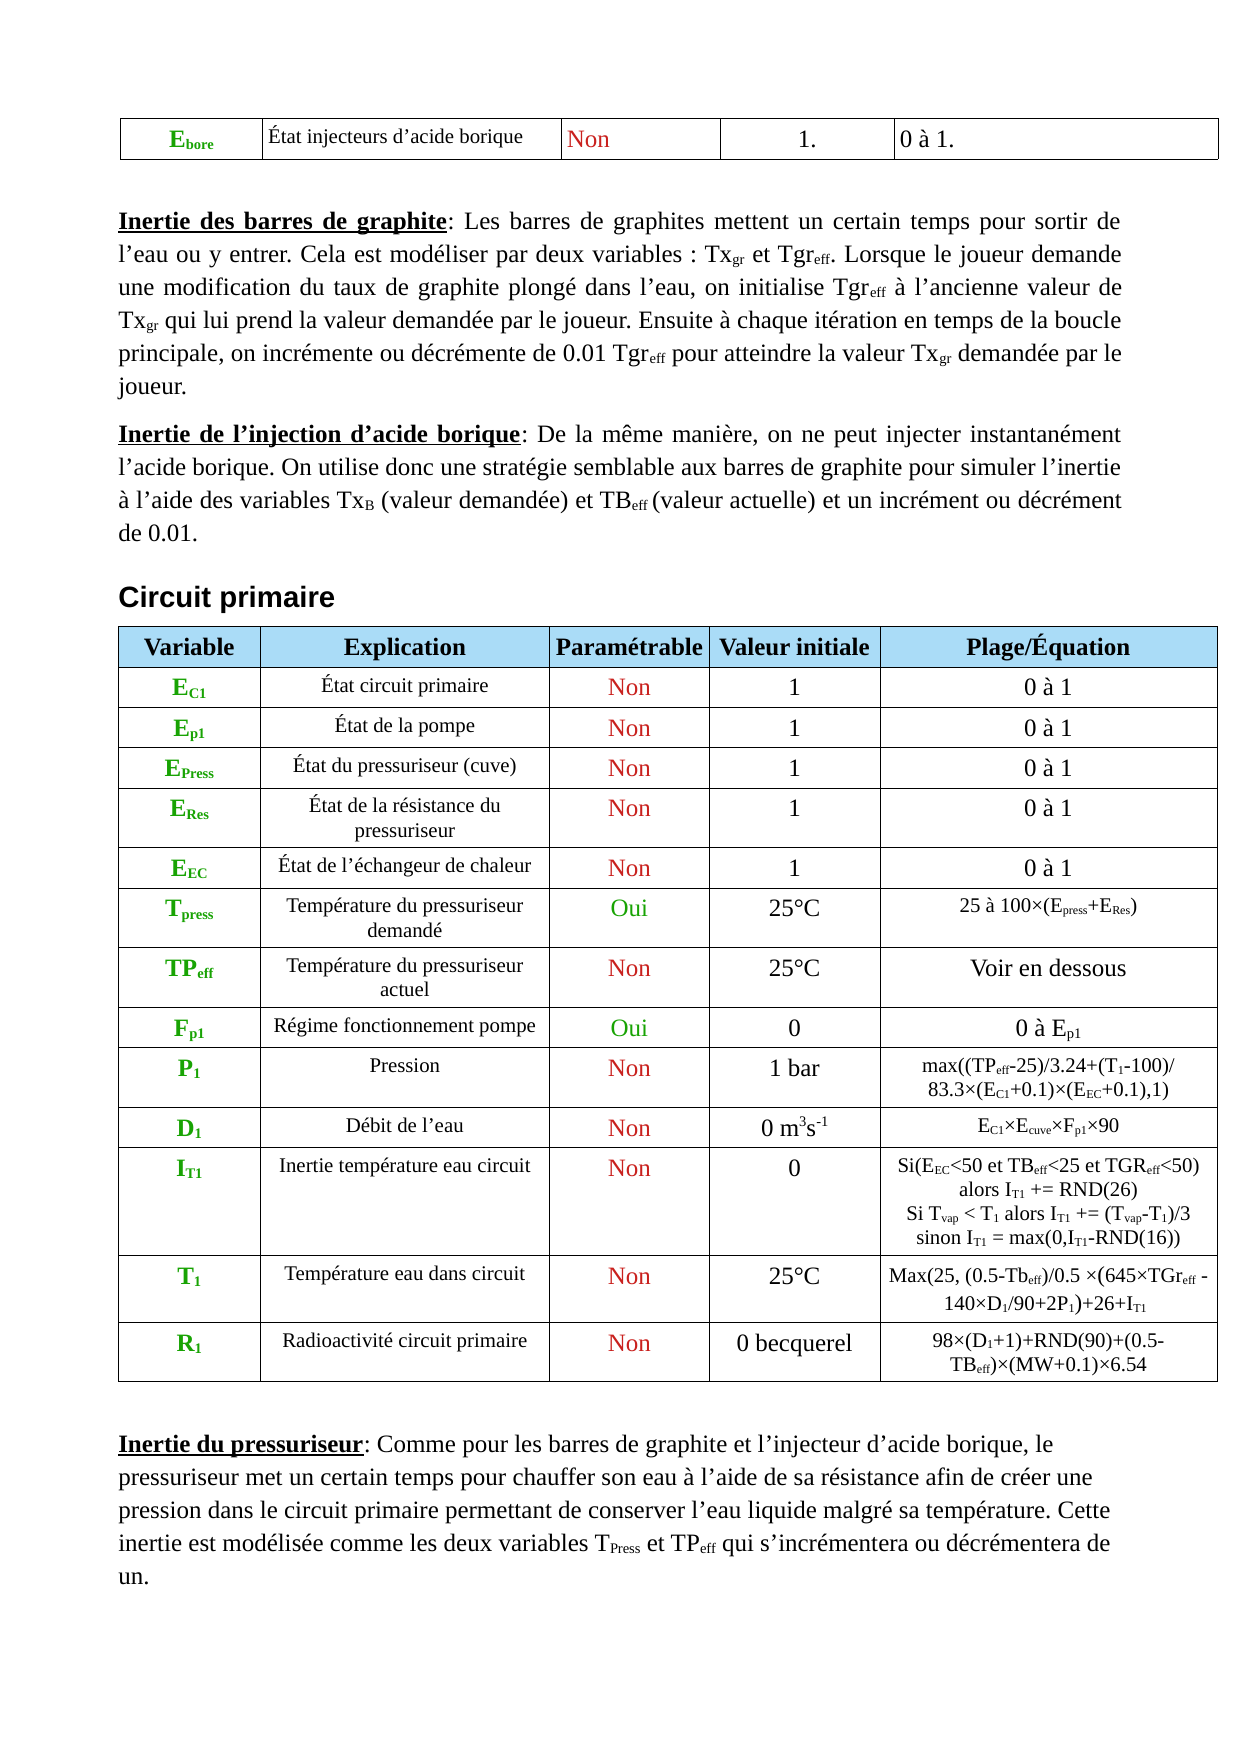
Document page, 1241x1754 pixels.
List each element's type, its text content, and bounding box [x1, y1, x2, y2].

text Inertie de l’injection d’acide borique: De la même manière, on ne peut injecter instantanément l’acide borique. On utilise donc une stratégie semblable aux barres de graphite pour simuler l’inertie à l’aide des variables TxB (valeur demandée) et TBeff (valeur actuelle) et un incrément ou décrément de 0.01. [118, 419, 1122, 547]
table_cell D1 [119, 1108, 260, 1147]
table_cell Oui [550, 889, 709, 947]
table_cell 25°C [710, 948, 880, 1007]
table_cell Ep1 [119, 708, 260, 747]
table_cell Régime fonctionnement pompe [261, 1008, 549, 1047]
table_header Plage/Équation [881, 627, 1217, 667]
table_cell 25 à 100×(Epress+ERes) [881, 889, 1217, 947]
table_header Explication [261, 627, 549, 667]
table_cell Non [562, 119, 720, 158]
table_cell 0 [710, 1008, 880, 1047]
table_cell TPeff [119, 948, 260, 1007]
table_cell Non [550, 789, 709, 847]
table_cell T1 [119, 1256, 260, 1322]
table_cell Non [550, 748, 709, 788]
table_cell max((TPeff-25)/3.24+(T1-100)/83.3×(EC1+0.1)×(EEC+0.1),1) [881, 1048, 1217, 1107]
table_cell 0 m3s-1 [710, 1108, 880, 1147]
table_cell Fp1 [119, 1008, 260, 1047]
table_cell Température eau dans circuit [261, 1256, 549, 1322]
table_cell P1 [119, 1048, 260, 1107]
table_cell EC1 [119, 668, 260, 707]
table_cell Non [550, 1323, 709, 1381]
table_cell Ebore [121, 119, 262, 158]
table_cell 25°C [710, 1256, 880, 1322]
table_cell Non [550, 668, 709, 707]
table_cell Débit de l’eau [261, 1108, 549, 1147]
table_cell Voir en dessous [881, 948, 1217, 1007]
table_cell 0 à 1 [881, 708, 1217, 747]
table_cell 1 [710, 668, 880, 707]
table_cell 1 [710, 748, 880, 788]
table_cell 98×(D1+1)+RND(90)+(0.5-TBeff)×(MW+0.1)×6.54 [881, 1323, 1217, 1381]
table_cell ERes [119, 789, 260, 847]
table_cell 1 bar [710, 1048, 880, 1107]
table_cell EPress [119, 748, 260, 788]
table_cell R1 [119, 1323, 260, 1381]
table_cell 0 à 1 [881, 668, 1217, 707]
table_cell Si(EEC<50 et TBeff<25 et TGReff<50) alors IT1 += RND(26) Si Tvap < T1 alors IT1 += (Tvap-T1)/3 sinon IT1 = max(0,IT1-RND(16)) [881, 1148, 1217, 1255]
table_cell 0 becquerel [710, 1323, 880, 1381]
table_header Valeur initiale [710, 627, 880, 667]
table_cell Radioactivité circuit primaire [261, 1323, 549, 1381]
table_cell 0 à 1 [881, 748, 1217, 788]
table_cell Inertie température eau circuit [261, 1148, 549, 1255]
table_cell 0 à 1. [895, 119, 1218, 158]
table_cell 0 [710, 1148, 880, 1255]
table_cell Non [550, 1108, 709, 1147]
table_cell Non [550, 848, 709, 888]
table_cell EEC [119, 848, 260, 888]
table_cell État circuit primaire [261, 668, 549, 707]
table_cell 1 [710, 848, 880, 888]
subtitle Circuit primaire [118, 580, 1122, 614]
table_cell 0 à Ep1 [881, 1008, 1217, 1047]
table_cell Pression [261, 1048, 549, 1107]
table_cell Tpress [119, 889, 260, 947]
table_cell État de la résistance du pressuriseur [261, 789, 549, 847]
table_cell 0 à 1 [881, 848, 1217, 888]
table_cell 1 [710, 789, 880, 847]
table_cell 1 [710, 708, 880, 747]
table_cell Max(25, (0.5-Tbeff)/0.5 ×(645×TGreff - 140×D1/90+2P1)+26+IT1 [881, 1256, 1217, 1322]
table_cell Non [550, 1148, 709, 1255]
table_cell Oui [550, 1008, 709, 1047]
table_cell Non [550, 708, 709, 747]
table_cell Température du pressuriseur demandé [261, 889, 549, 947]
table_cell 1. [721, 119, 894, 158]
table_cell État de la pompe [261, 708, 549, 747]
table_cell Température du pressuriseur actuel [261, 948, 549, 1007]
table_cell Non [550, 1256, 709, 1322]
table_cell Non [550, 1048, 709, 1107]
text Inertie des barres de graphite: Les barres de graphites mettent un certain temps pour sortir de l’eau ou y entrer. Cela est modéliser par deux variables : Txgr et Tgreff. Lorsque le joueur demande une modification du taux de graphite plongé dans l’eau, on initialise Tgreff à l’ancienne valeur de Txgr qui lui prend la valeur demandée par le joueur. Ensuite à chaque itération en temps de la boucle principale, on incrémente ou décrémente de 0.01 Tgreff pour atteindre la valeur Txgr demandée par le joueur. [118, 206, 1122, 400]
table_cell État injecteurs d’acide borique [263, 119, 561, 158]
table_header Variable [119, 627, 260, 667]
table_cell État de l’échangeur de chaleur [261, 848, 549, 888]
table_cell 25°C [710, 889, 880, 947]
table_cell 0 à 1 [881, 789, 1217, 847]
table_cell État du pressuriseur (cuve) [261, 748, 549, 788]
table_header Paramétrable [550, 627, 709, 667]
table_cell IT1 [119, 1148, 260, 1255]
table_cell Non [550, 948, 709, 1007]
table_cell EC1×Ecuve×Fp1×90 [881, 1108, 1217, 1147]
text Inertie du pressuriseur: Comme pour les barres de graphite et l’injecteur d’acide borique, le pressuriseur met un certain temps pour chauffer son eau à l’aide de sa résistance afin de créer une pression dans le circuit primaire permettant de conserver l’eau liquide malgré sa température. Cette inertie est modélisée comme les deux variables TPress et TPeff qui s’incrémentera ou décrémentera de un. [118, 1429, 1122, 1590]
